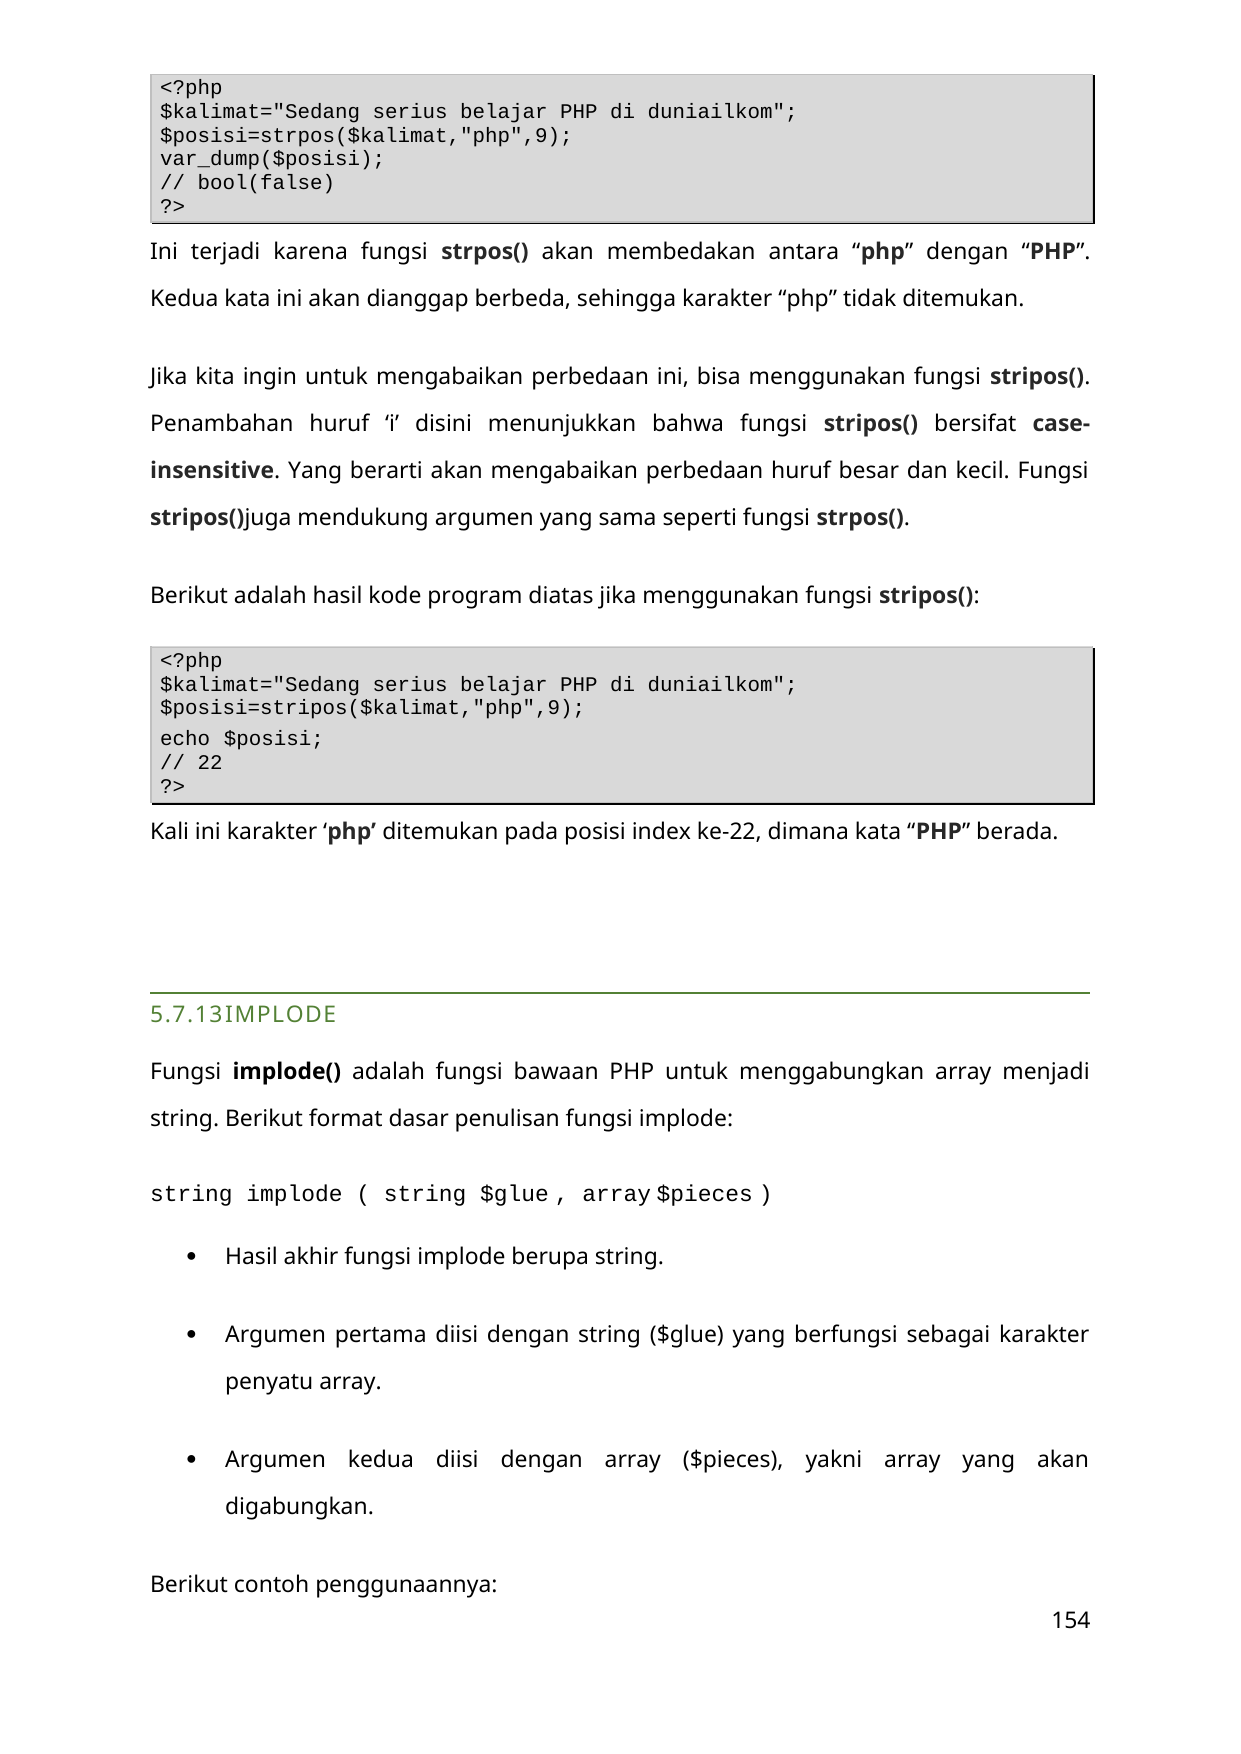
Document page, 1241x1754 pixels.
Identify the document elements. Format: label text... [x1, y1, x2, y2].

text Kali ini karakter ‘php’ ditemukan pada posisi index ke-22, dimana kata “PHP” berada. [150, 815, 1090, 846]
list Argumen kedua diisi dengan array ($pieces), yakni array yang akan digabungkan. [187, 1443, 1090, 1521]
text Fungsi implode() adalah fungsi bawaan PHP untuk menggabungkan array menjadi string. Berikut format dasar penulisan fungsi implode: [150, 1055, 1090, 1133]
subtitle implode [150, 994, 1090, 1029]
list Argumen pertama diisi dengan string ($glue) yang berfungsi sebagai karakter penyatu array. [187, 1318, 1090, 1396]
text Berikut contoh penggunaannya: [150, 1568, 1090, 1599]
text Berikut adalah hasil kode program diatas jika menggunakan fungsi stripos(): [150, 579, 1090, 610]
table_header string implode ( string $glue , array $pieces ) [150, 1170, 1240, 1229]
list Hasil akhir fungsi implode berupa string. [187, 1240, 1090, 1271]
text Jika kita ingin untuk mengabaikan perbedaan ini, bisa menggunakan fungsi stripos(). Penambahan huruf ‘i’ disini menunjukkan bahwa fungsi stripos() bersifat case-insensitive. Yang berarti akan mengabaikan perbedaan huruf besar dan kecil. Fungsi stripos()juga mendukung argumen yang sama seperti fungsi strpos(). [150, 360, 1090, 532]
text Ini terjadi karena fungsi strpos() akan membedakan antara “php” dengan “PHP”. Kedua kata ini akan dianggap berbeda, sehingga karakter “php” tidak ditemukan. [150, 235, 1090, 313]
